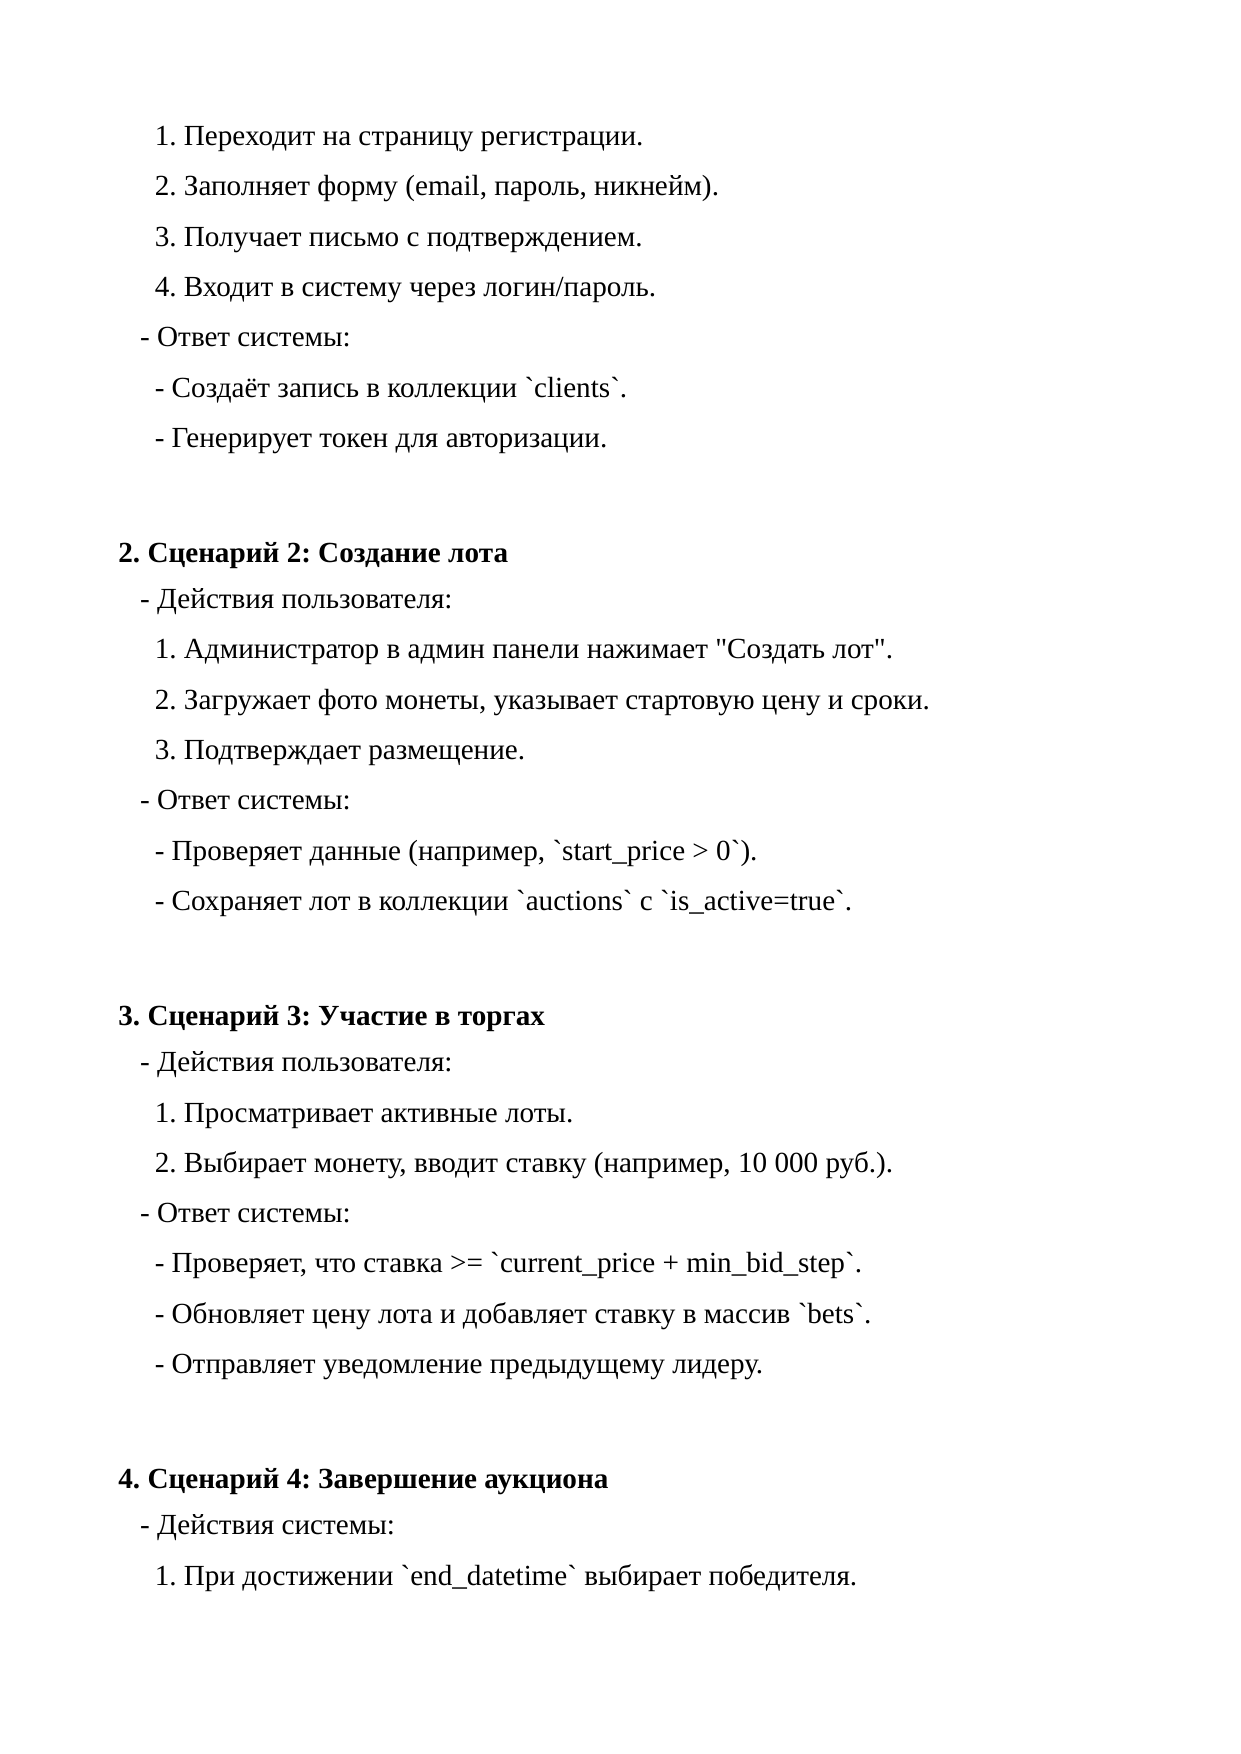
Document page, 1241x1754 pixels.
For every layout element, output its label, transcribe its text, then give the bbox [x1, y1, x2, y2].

subtitle 4. Сценарий 4: Завершение аукциона [118, 1461, 1122, 1495]
text 3. Получает письмо с подтверждением. [118, 219, 1122, 252]
text - Проверяет данные (например, `start_price > 0`). [118, 833, 1122, 866]
subtitle 2. Сценарий 2: Создание лота [118, 535, 1122, 569]
subtitle 3. Сценарий 3: Участие в торгах [118, 998, 1122, 1032]
text - Действия пользователя: [118, 581, 1122, 615]
text 4. Входит в систему через логин/пароль. [118, 269, 1122, 303]
text - Отправляет уведомление предыдущему лидеру. [118, 1346, 1122, 1380]
text - Действия пользователя: [118, 1044, 1122, 1078]
text - Действия системы: [118, 1507, 1122, 1541]
text - Ответ системы: [118, 319, 1122, 353]
text 1. Администратор в админ панели нажимает "Создать лот". [118, 632, 1122, 665]
text - Генерирует токен для авторизации. [118, 420, 1122, 453]
text 1. Просматривает активные лоты. [118, 1095, 1122, 1128]
text 1. При достижении `end_datetime` выбирает победителя. [118, 1558, 1122, 1591]
text 1. Переходит на страницу регистрации. [118, 118, 1122, 152]
text - Сохраняет лот в коллекции `auctions` с `is_active=true`. [118, 883, 1122, 917]
text - Ответ системы: [118, 1195, 1122, 1229]
text - Создаёт запись в коллекции `clients`. [118, 370, 1122, 403]
text 2. Загружает фото монеты, указывает стартовую цену и сроки. [118, 682, 1122, 715]
text 3. Подтверждает размещение. [118, 732, 1122, 766]
text - Ответ системы: [118, 782, 1122, 816]
text - Проверяет, что ставка >= `current_price + min_bid_step`. [118, 1246, 1122, 1279]
text 2. Заполняет форму (email, пароль, никнейм). [118, 168, 1122, 202]
text - Обновляет цену лота и добавляет ставку в массив `bets`. [118, 1296, 1122, 1329]
text 2. Выбирает монету, вводит ставку (например, 10 000 руб.). [118, 1145, 1122, 1178]
